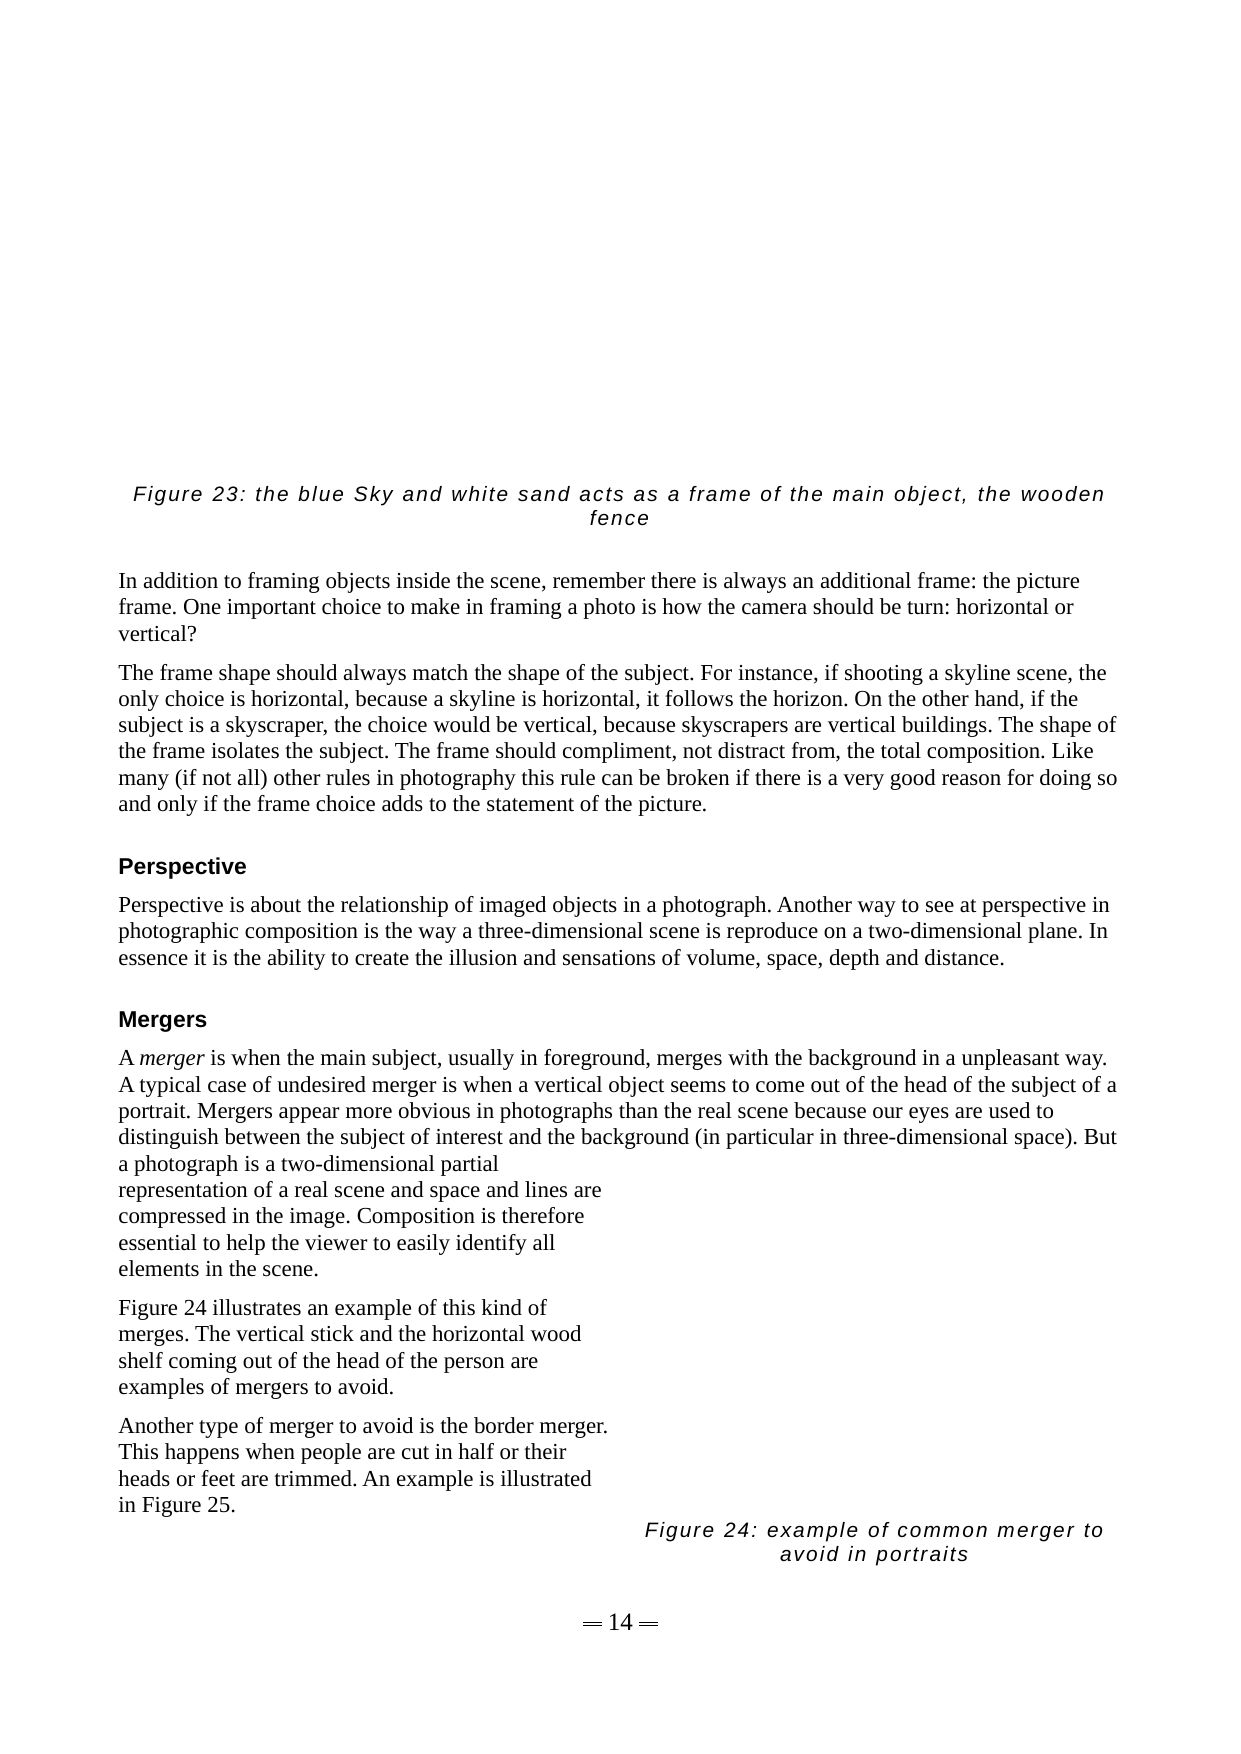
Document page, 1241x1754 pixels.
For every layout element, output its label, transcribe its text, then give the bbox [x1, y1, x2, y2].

text Figure 24: example of common merger to avoid in portraits [628, 1175, 1122, 1566]
text Figure 23: the blue Sky and white sand acts as a frame of the main object, the wooden fence [118, 140, 1122, 530]
text Perspective is about the relationship of imaged objects in a photograph. Another way to see at perspective in photographic composition is the way a three-dimensional scene is reproduce on a two-dimensional plane. In essence it is the ability to create the illusion and sensations of volume, space, depth and distance. [118, 891, 1122, 970]
text In addition to framing objects inside the scene, remember there is always an additional frame: the picture frame. One important choice to make in framing a photo is how the camera should be turn: horizontal or vertical? [118, 530, 1122, 646]
text The frame shape should always match the shape of the subject. For instance, if shooting a skyline scene, the only choice is horizontal, because a skyline is horizontal, it follows the horizon. On the other hand, if the subject is a skyscraper, the choice would be vertical, because skyscrapers are vertical buildings. The shape of the frame isolates the subject. The frame should compliment, not distract from, the total composition. Like many (if not all) other rules in photography this rule can be broken if there is a very good reason for doing so and only if the frame choice adds to the statement of the picture. [118, 658, 1122, 817]
subtitle Mergers [118, 1006, 1122, 1032]
text Figure 24 illustrates an example of this kind of merges. The vertical stick and the horizontal wood shelf coming out of the head of the person are examples of mergers to avoid. [118, 1294, 628, 1399]
text A merger is when the main subject, usually in foreground, merges with the background in a unpleasant way. A typical case of undesired merger is when a vertical object seems to come out of the head of the subject of a portrait. Mergers appear more obvious in photographs than the real scene because our eyes are used to distinguish between the subject of interest and the background (in particular in three-dimensional space). But a photograph is a two-dimensional partial representation of a real scene and space and lines are compressed in the image. Composition is therefore essential to help the viewer to easily identify all elements in the scene. [118, 1044, 1122, 1281]
text Another type of merger to avoid is the border merger. This happens when people are cut in half or their heads or feet are trimmed. An example is illustrated in Figure 25. [118, 1412, 628, 1517]
subtitle Perspective [118, 853, 1122, 879]
text [118, 118, 1122, 140]
